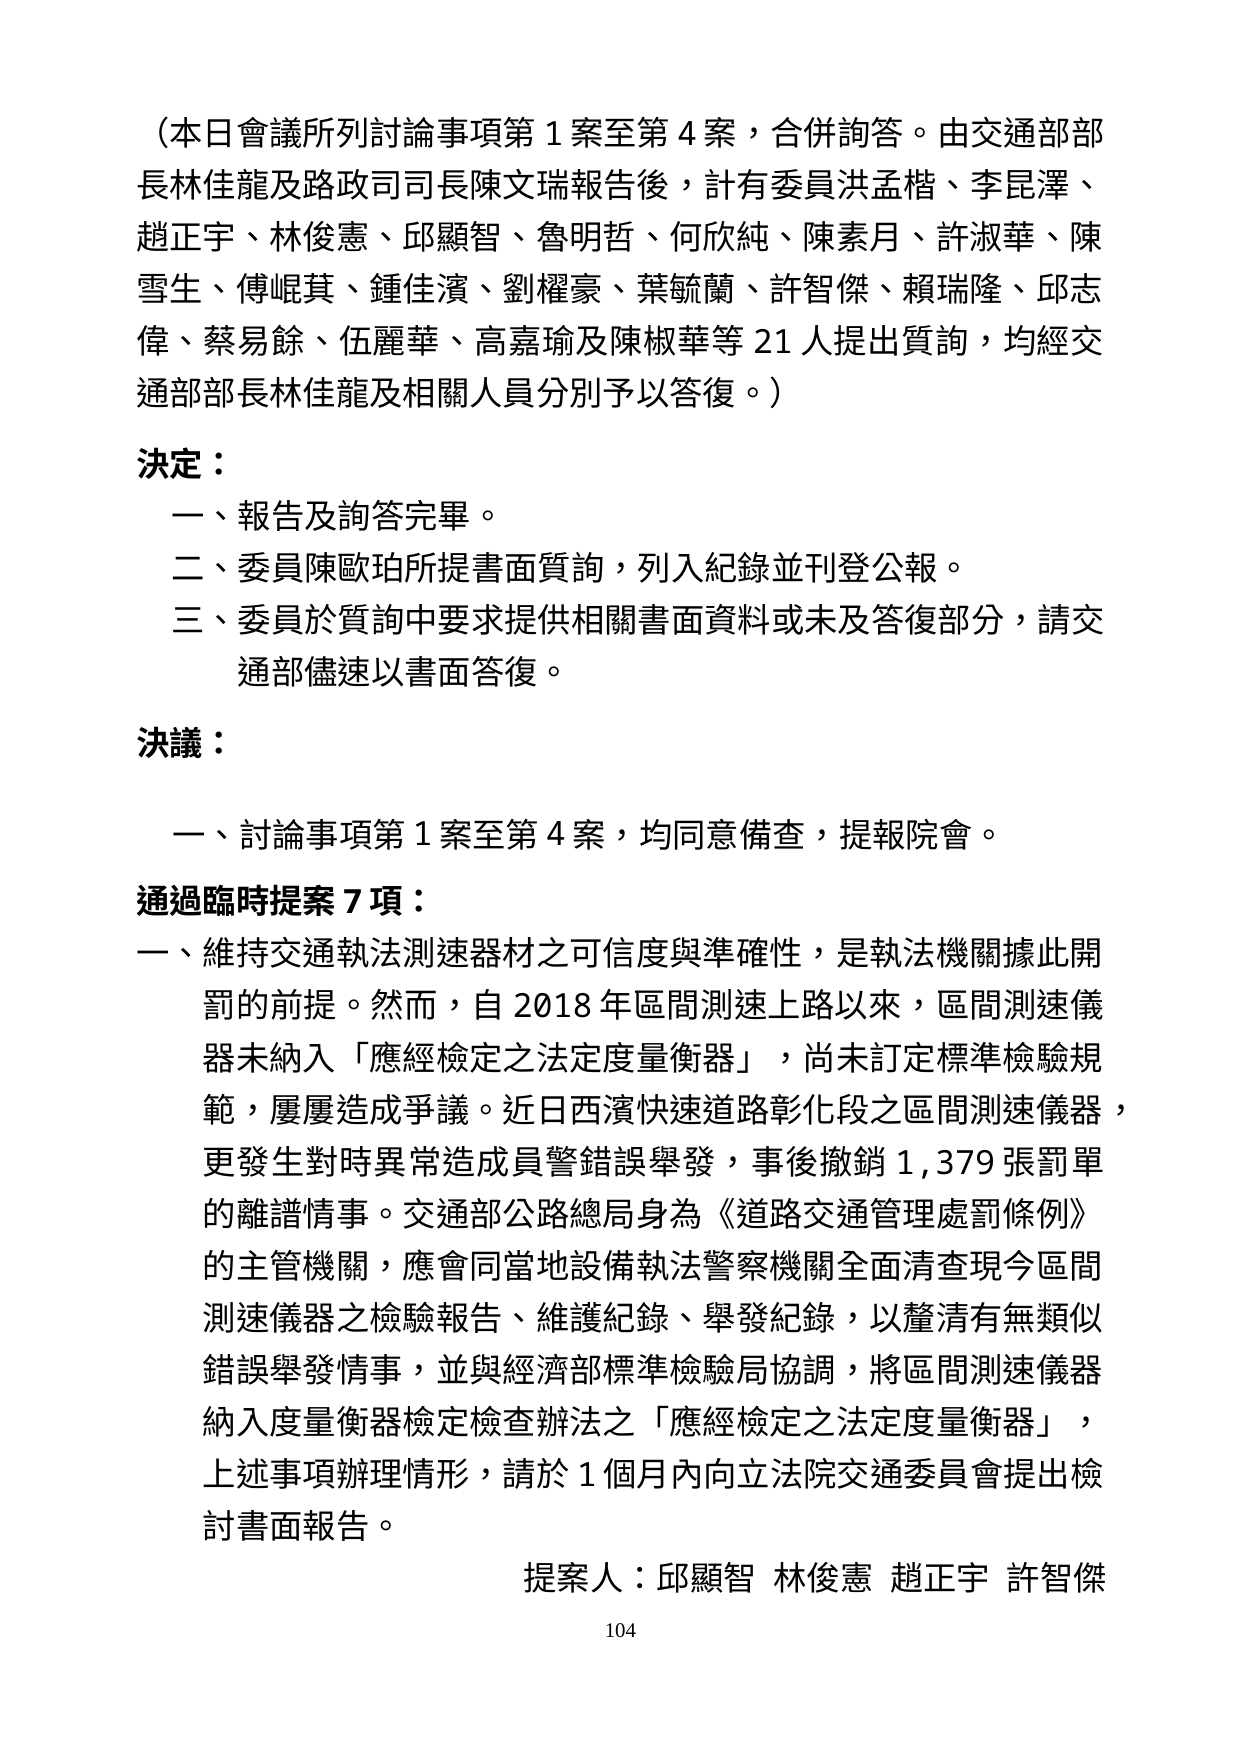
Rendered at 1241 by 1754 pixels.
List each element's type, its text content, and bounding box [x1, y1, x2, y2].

text 一、討論事項第1案至第4案，均同意備查，提報院會。 [172, 791, 1104, 853]
text 決定： [136, 434, 1104, 487]
text 決議： [136, 714, 1104, 766]
text 提案人：邱顯智 林俊憲 趙正宇 許智傑 [523, 1549, 1117, 1601]
text 二、委員陳歐珀所提書面質詢，列入紀錄並刊登公報。 [171, 539, 1104, 591]
text （本日會議所列討論事項第1案至第4案，合併詢答。由交通部部長林佳龍及路政司司長陳文瑞報告後，計有委員洪孟楷、李昆澤、趙正宇、林俊憲、邱顯智、魯明哲、何欣純、陳素月、許淑華、陳雪生、傅崐萁、鍾佳濱、劉櫂豪、葉毓蘭、許智傑、賴瑞隆、邱志偉、蔡易餘、伍麗華、高嘉瑜及陳椒華等21人提出質詢，均經交通部部長林佳龍及相關人員分別予以答復。） [136, 103, 1104, 416]
text 一、維持交通執法測速器材之可信度與準確性，是執法機關據此開罰的前提。然而，自2018年區間測速上路以來，區間測速儀器未納入「應經檢定之法定度量衡器」，尚未訂定標準檢驗規範，屢屢造成爭議。近日西濱快速道路彰化段之區間測速儀器，更發生對時異常造成員警錯誤舉發，事後撤銷1,379張罰單的離譜情事。交通部公路總局身為《道路交通管理處罰條例》的主管機關，應會同當地設備執法警察機關全面清查現今區間測速儀器之檢驗報告、維護紀錄、舉發紀錄，以釐清有無類似錯誤舉發情事，並與經濟部標準檢驗局協調，將區間測速儀器納入度量衡器檢定檢查辦法之「應經檢定之法定度量衡器」，上述事項辦理情形，請於1個月內向立法院交通委員會提出檢討書面報告。 [136, 924, 1104, 1549]
text 三、委員於質詢中要求提供相關書面資料或未及答復部分，請交通部儘速以書面答復。 [171, 591, 1104, 695]
text 通過臨時提案7項： [136, 872, 1104, 924]
text 一、報告及詢答完畢。 [171, 487, 1104, 539]
